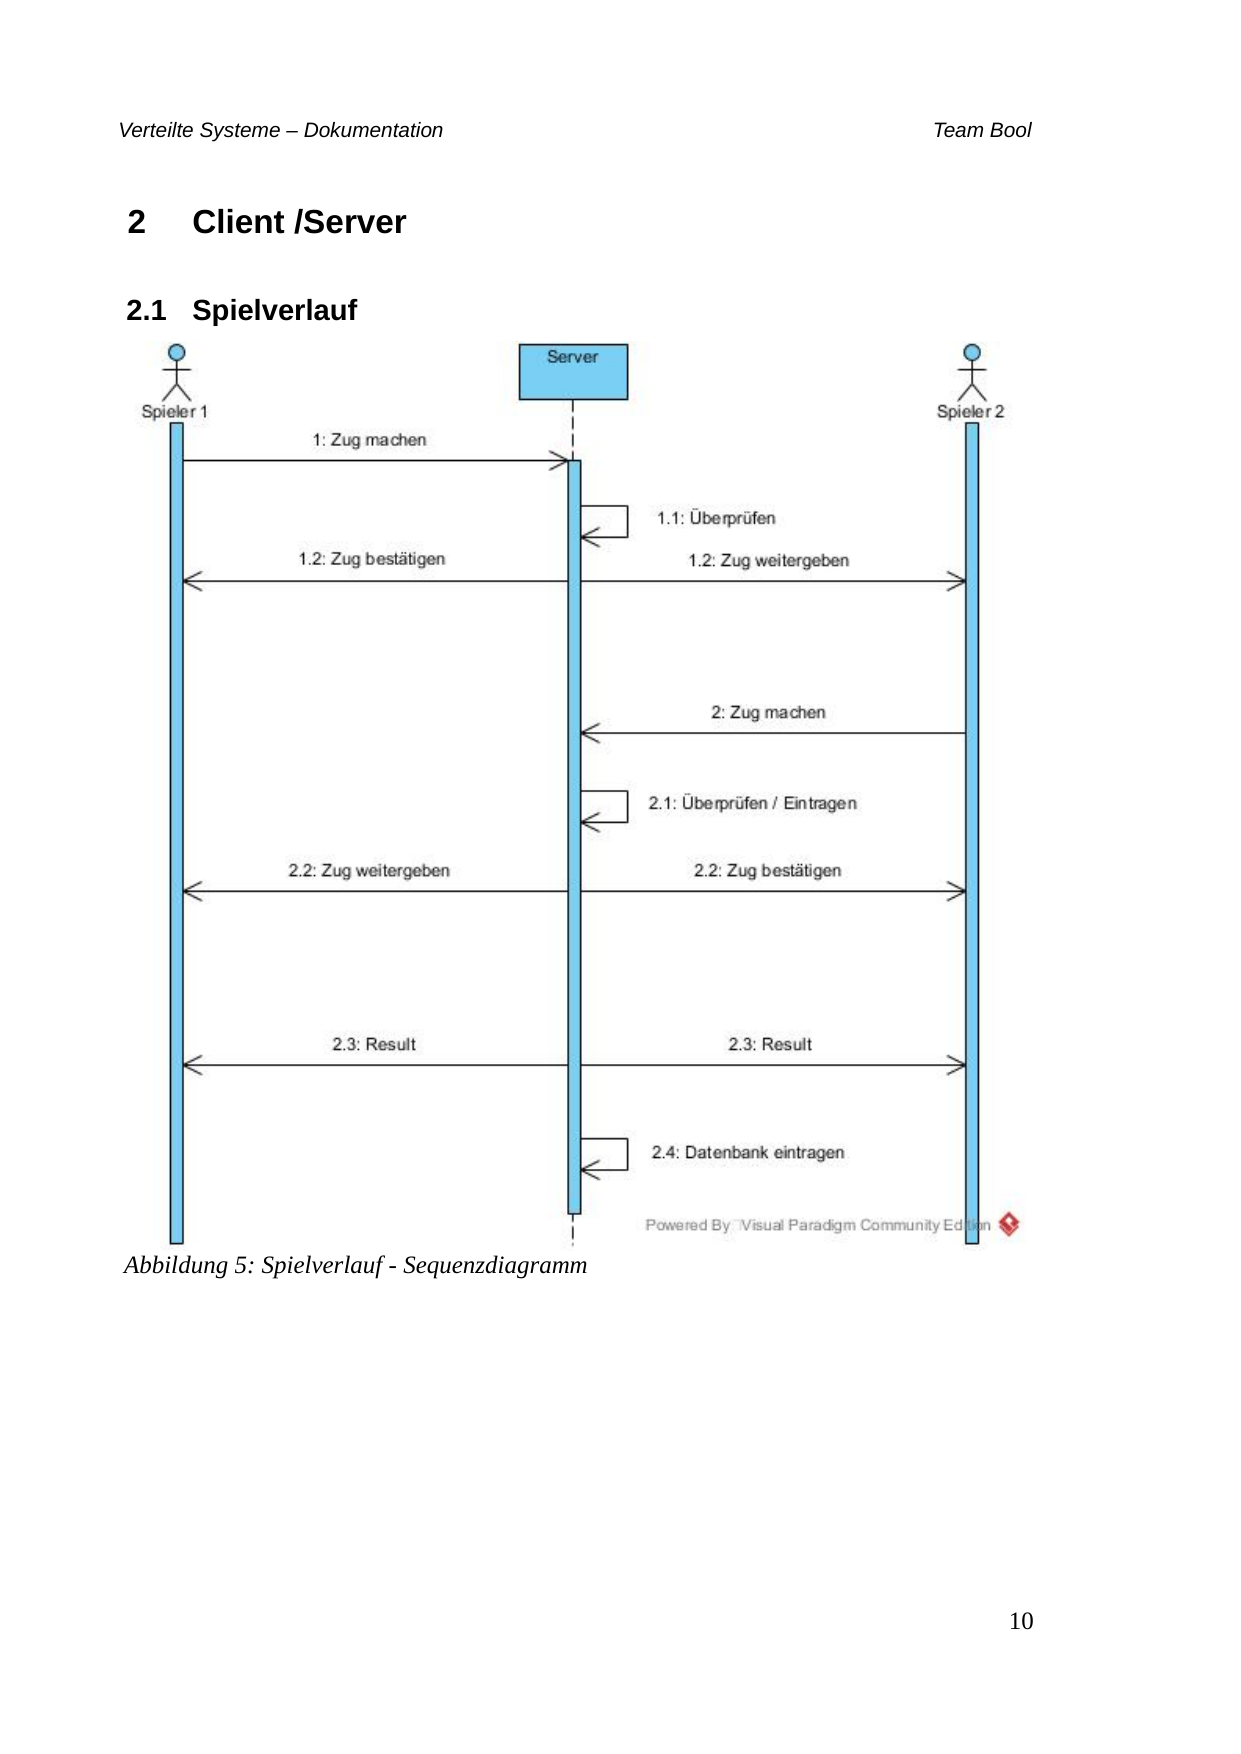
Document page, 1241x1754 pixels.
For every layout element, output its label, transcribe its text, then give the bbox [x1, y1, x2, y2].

picture [123, 341, 1028, 1251]
subtitle Spielverlauf [118, 293, 1033, 327]
text Abbildung 5: Spielverlauf - Sequenzdiagramm [124, 1251, 1028, 1279]
subtitle Client /Server [118, 202, 1033, 241]
